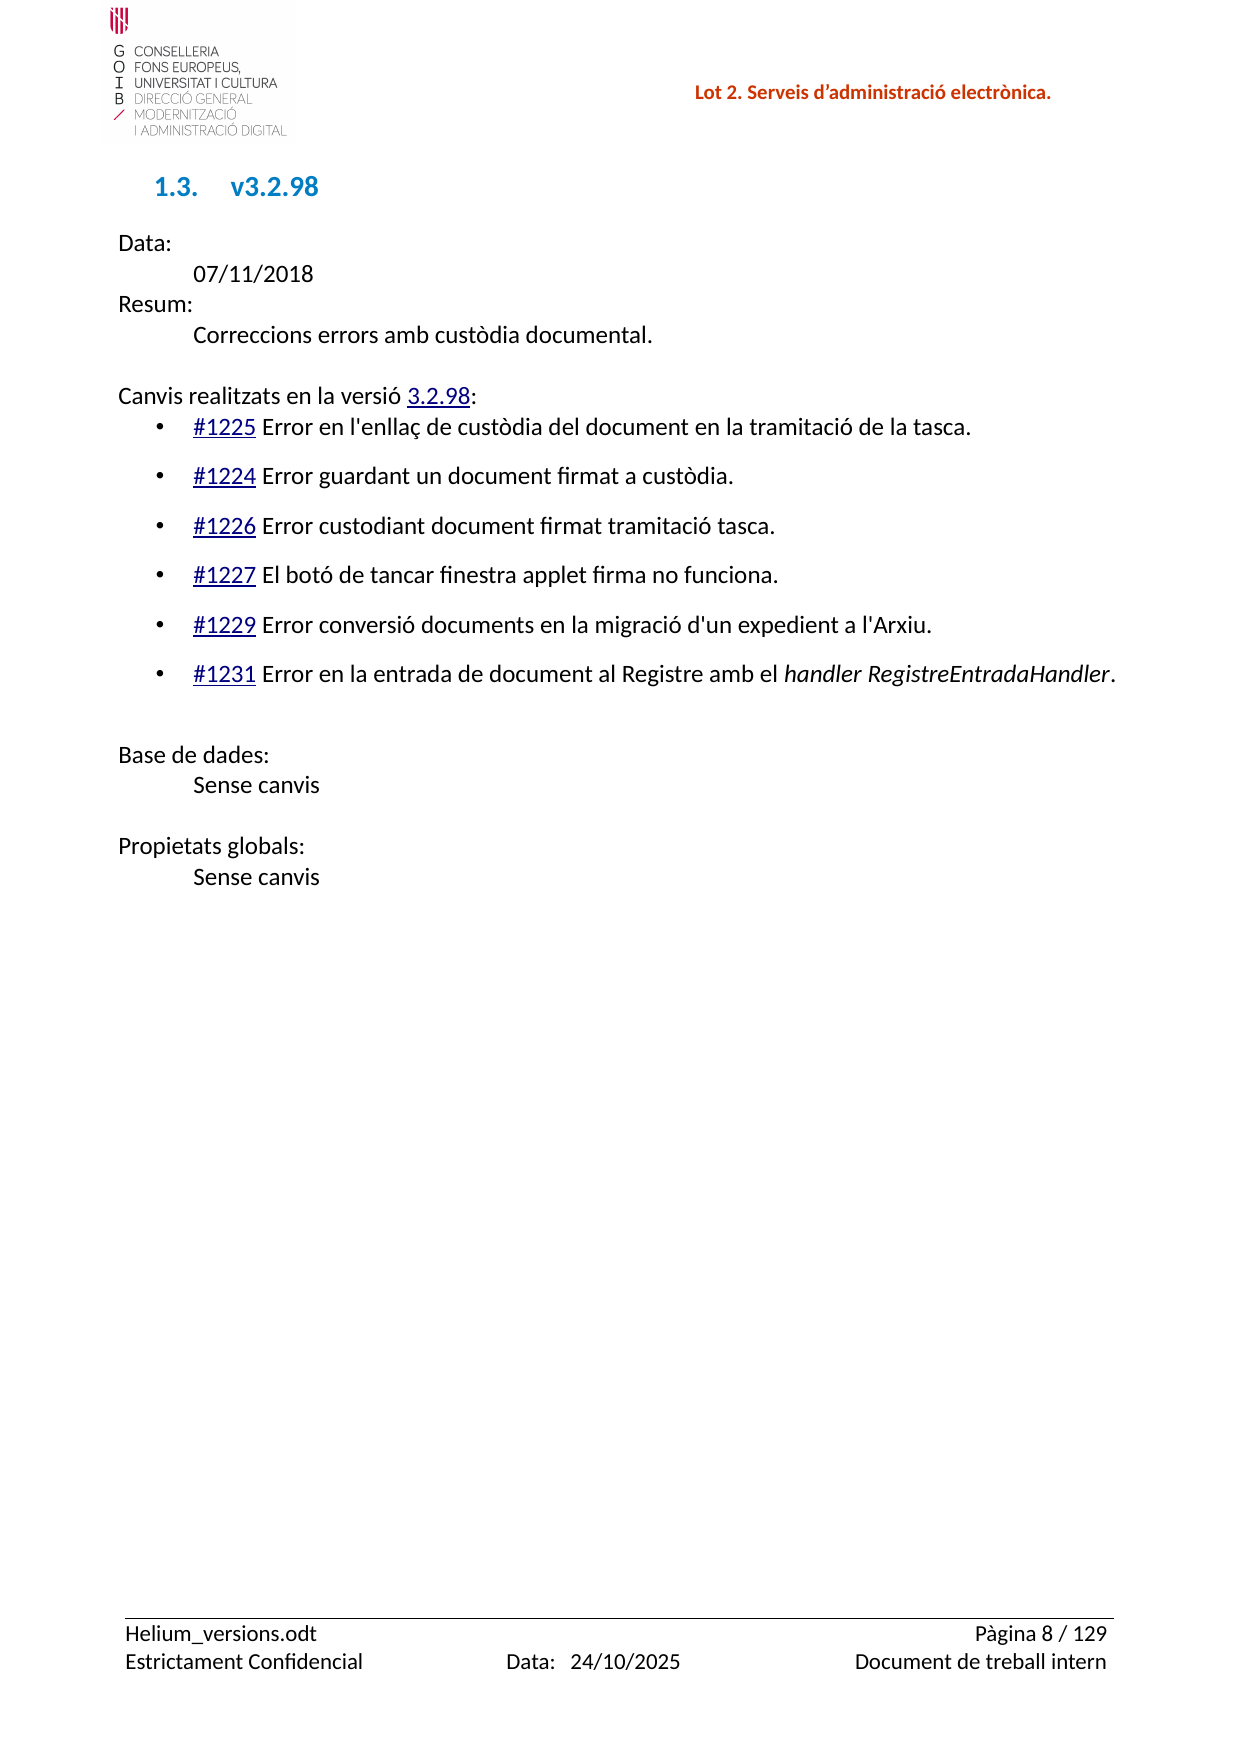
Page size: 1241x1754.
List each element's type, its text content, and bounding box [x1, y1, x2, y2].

text Correccions errors amb custòdia documental. [118, 319, 1122, 350]
text Propietats globals: [118, 830, 1122, 861]
list #1231 Error en la entrada de document al Registre amb el handler RegistreEntradaHandler. [156, 659, 1122, 689]
text Sense canvis [118, 769, 1122, 800]
text Data: [118, 228, 1122, 258]
list #1227 El botó de tancar finestra applet firma no funciona. [156, 559, 1122, 590]
list #1224 Error guardant un document firmat a custòdia. [156, 460, 1122, 491]
picture [100, 0, 297, 144]
text Canvis realitzats en la versió 3.2.98: [118, 380, 1122, 411]
list #1229 Error conversió documents en la migració d'un expedient a l'Arxiu. [156, 609, 1122, 639]
text Sense canvis [118, 861, 1122, 891]
text Base de dades: [118, 739, 1122, 769]
list #1226 Error custodiant document firmat tramitació tasca. [156, 510, 1122, 540]
list #1225 Error en l'enllaç de custòdia del document en la tramitació de la tasca. [156, 411, 1122, 441]
subtitle v3.2.98 [153, 168, 1122, 204]
text Resum: [118, 289, 1122, 319]
text 07/11/2018 [118, 258, 1122, 289]
